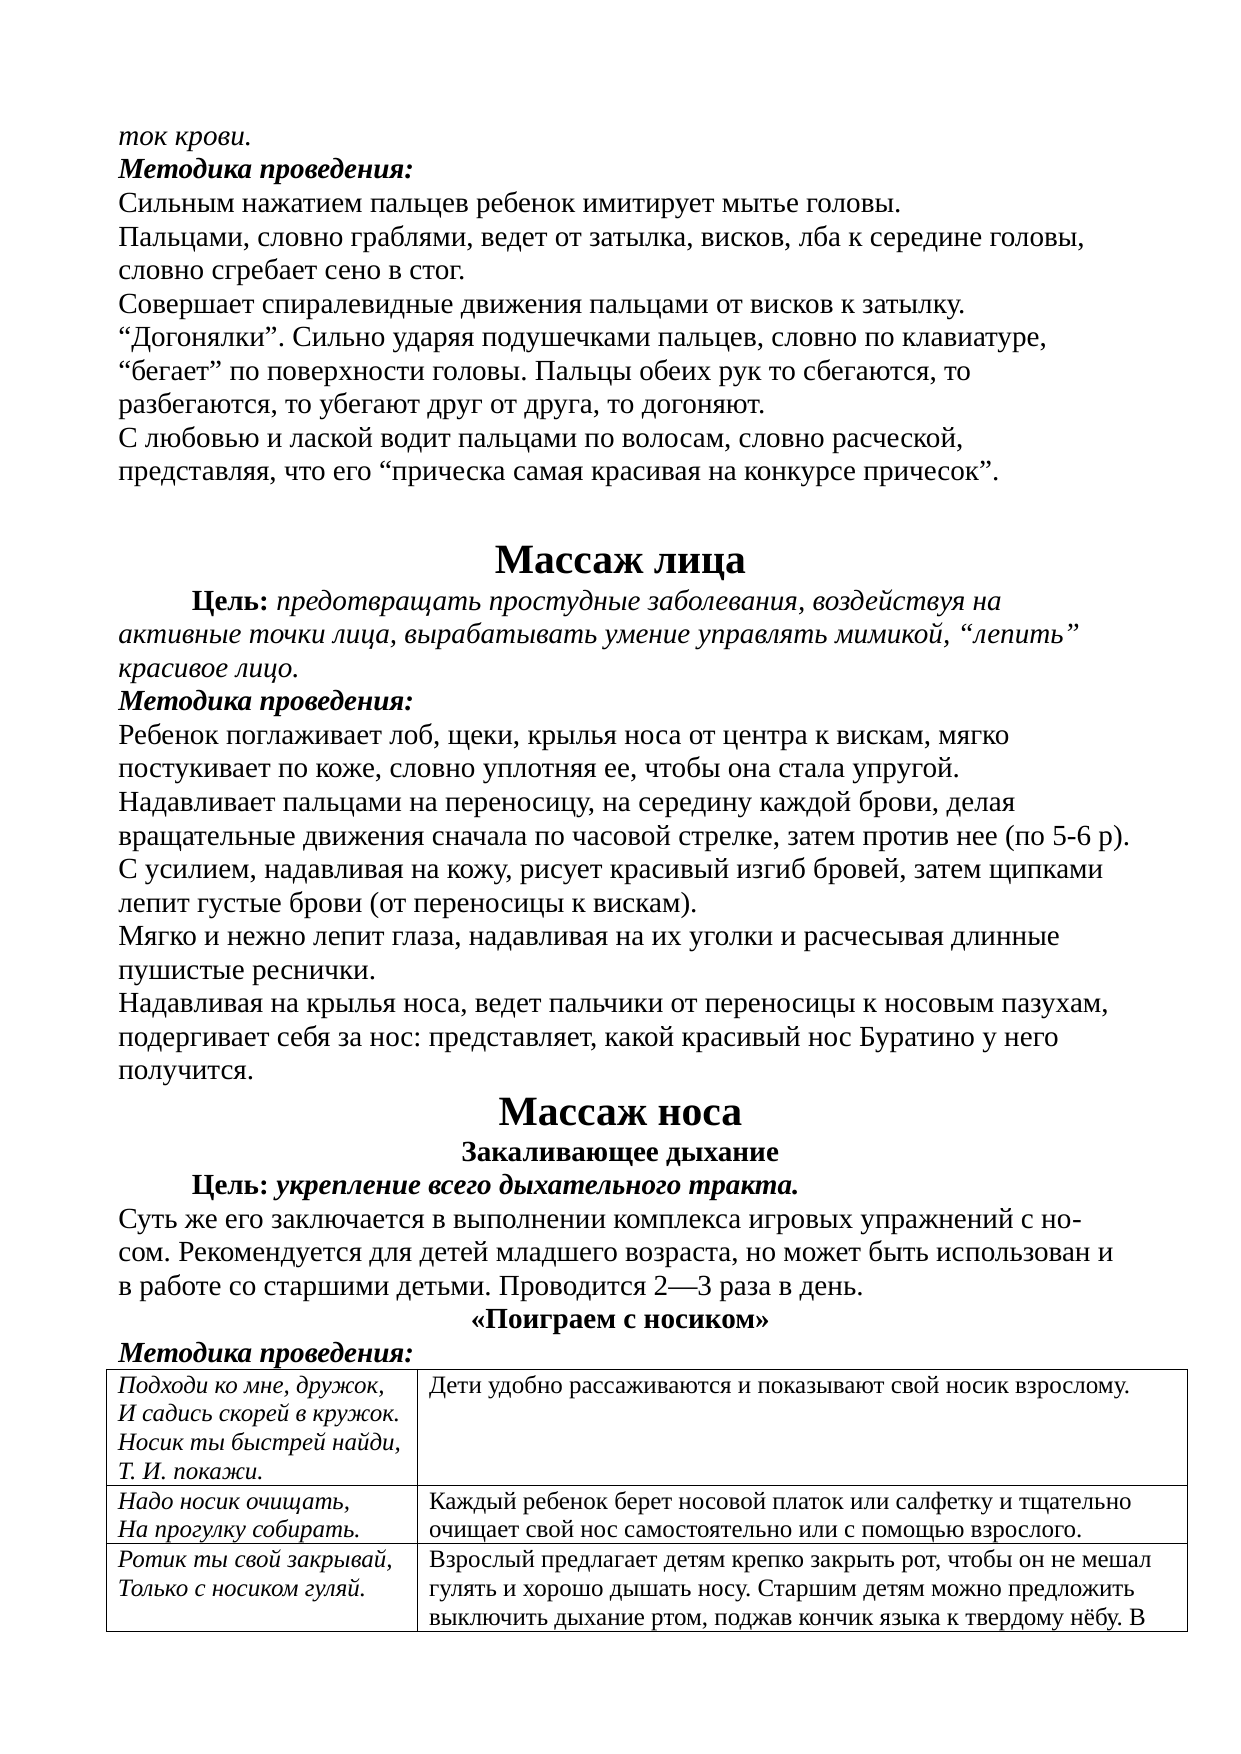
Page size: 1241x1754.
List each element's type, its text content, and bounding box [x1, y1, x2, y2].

text Пальцами, словно граблями, ведет от затылка, висков, лба к середине головы, словно сгребает сено в стог. [118, 219, 1122, 286]
text Массаж носа [118, 1086, 1122, 1134]
text Надавливает пальцами на переносицу, на середину каждой брови, делая вращательные движения сначала по часовой стрелке, затем против нее (по 5-6 р). [118, 784, 1149, 851]
text Методика проведения: [118, 683, 1122, 717]
text С усилием, надавливая на кожу, рисует красивый изгиб бровей, затем щипками лепит густые брови (от переносицы к вискам). [118, 851, 1122, 918]
text Цель: укрепление всего дыхательного тракта. [118, 1167, 1122, 1201]
table_cell Ротик ты свой закрывай, Только с носиком гуляй. [107, 1544, 417, 1631]
text Суть же его заключается в выполнении комплекса игровых упражнений с но­сом. Рекомендуется для детей младшего возраста, но может быть ис­пользован и в работе со старшими детьми. Проводится 2—3 раза в день. [118, 1201, 1122, 1302]
text Надавливая на крылья носа, ведет пальчики от переносицы к носовым пазухам, подергивает себя за нос: представляет, какой красивый нос Буратино у него получится. [118, 985, 1122, 1086]
table_header Дети удобно рассаживаются и показывают свой носик взрослому. [418, 1370, 1187, 1485]
text Методика проведения: [118, 1335, 1122, 1369]
text Методика проведения: [118, 152, 1122, 185]
text “Догонялки”. Сильно ударяя подушечками пальцев, словно по клавиатуре, “бегает” по поверхности головы. Пальцы обеих рук то сбегаются, то разбегаются, то убегают друг от друга, то догоняют. [118, 319, 1122, 420]
table_cell Надо носик очищать, На прогулку собирать. [107, 1486, 417, 1543]
text Мягко и нежно лепит глаза, надавливая на их уголки и расчесывая длинные пушистые реснички. [118, 918, 1122, 985]
text Закаливающее дыхание [118, 1134, 1122, 1167]
table_cell Взрослый предлагает детям крепко закрыть рот, чтобы он не мешал гулять и хорошо дышать носу. Старшим детям можно предложить выключить дыхание ртом, поджав кончик языка к твердому нёбу. В [418, 1544, 1187, 1631]
text Цель: предотвращать простудные заболевания, воздействуя на активные точки лица, вырабатывать умение управлять мимикой, “лепить” красивое лицо. [118, 583, 1122, 683]
table_header Подходи ко мне, дружок, И садись скорей в кружок. Носик ты быстрей найди, Т. И. покажи. [107, 1370, 417, 1485]
text Сильным нажатием пальцев ребенок имитирует мытье головы. [118, 185, 1122, 219]
text Массаж лица [118, 535, 1122, 583]
text «Поиграем с носиком» [118, 1302, 1122, 1335]
table_cell Каждый ребенок берет носовой платок или салфетку и тщатель­но очищает свой нос самостоятельно или с помощью взрослого. [418, 1486, 1187, 1543]
text С любовью и лаской водит пальцами по волосам, словно расческой, представляя, что его “прическа самая красивая на конкурсе причесок”. [118, 420, 1122, 487]
text Ребенок поглаживает лоб, щеки, крылья носа от центра к вискам, мягко постукивает по коже, словно уплотняя ее, чтобы она стала упругой. [118, 717, 1122, 784]
text Совершает спиралевидные движения пальцами от висков к затылку. [118, 286, 1122, 319]
text ток крови. [118, 118, 1122, 152]
